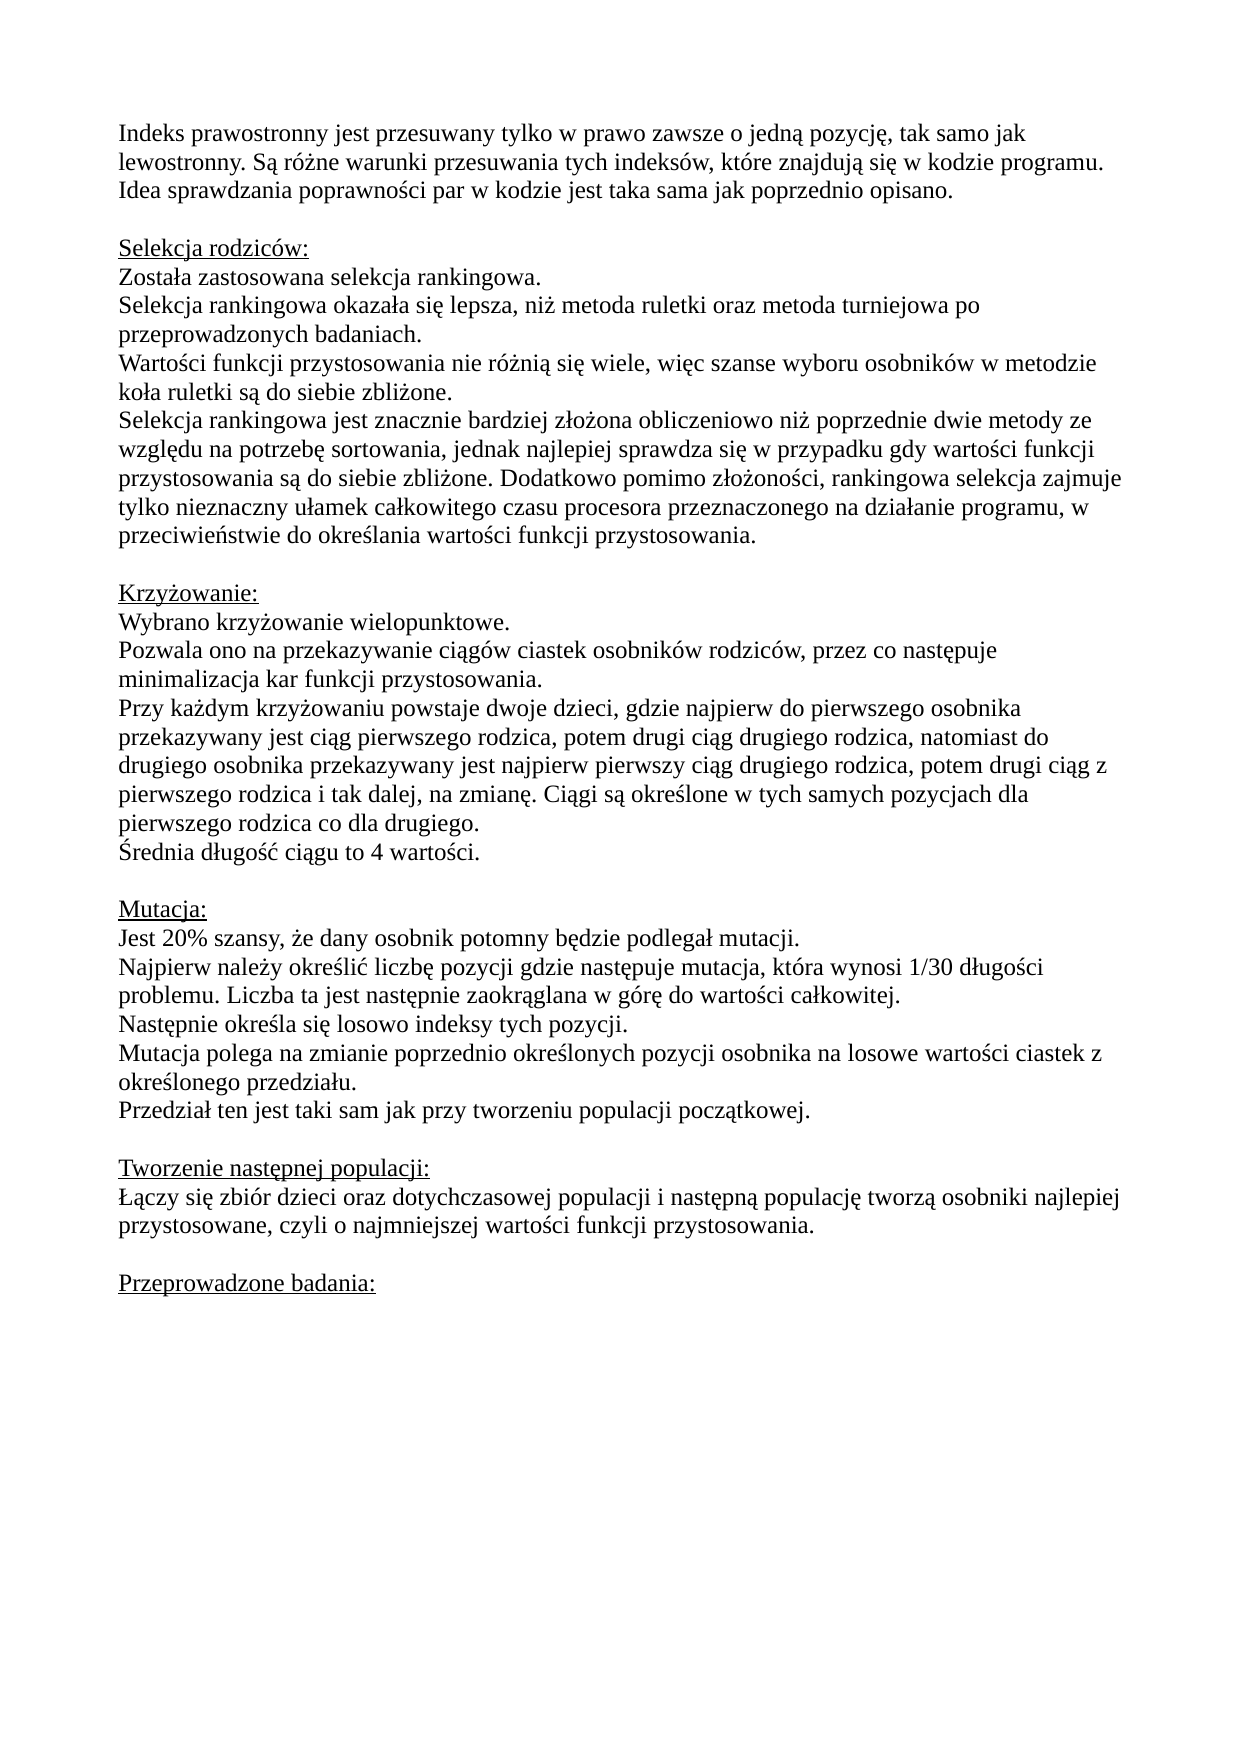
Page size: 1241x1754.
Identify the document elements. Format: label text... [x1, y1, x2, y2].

text Mutacja polega na zmianie poprzednio określonych pozycji osobnika na losowe wartości ciastek z określonego przedziału. [118, 1038, 1122, 1096]
text Selekcja rankingowa jest znacznie bardziej złożona obliczeniowo niż poprzednie dwie metody ze względu na potrzebę sortowania, jednak najlepiej sprawdza się w przypadku gdy wartości funkcji przystosowania są do siebie zbliżone. Dodatkowo pomimo złożoności, rankingowa selekcja zajmuje tylko nieznaczny ułamek całkowitego czasu procesora przeznaczonego na działanie programu, w przeciwieństwie do określania wartości funkcji przystosowania. [118, 406, 1122, 549]
text Pozwala ono na przekazywanie ciągów ciastek osobników rodziców, przez co następuje minimalizacja kar funkcji przystosowania. [118, 636, 1122, 693]
text Krzyżowanie: [118, 578, 1122, 607]
text Przeprowadzone badania: [118, 1268, 1122, 1297]
text Jest 20% szansy, że dany osobnik potomny będzie podlegał mutacji. [118, 923, 1122, 952]
text Selekcja rodziców: [118, 233, 1122, 262]
text Łączy się zbiór dzieci oraz dotychczasowej populacji i następną populację tworzą osobniki najlepiej przystosowane, czyli o najmniejszej wartości funkcji przystosowania. [118, 1182, 1122, 1239]
text Indeks prawostronny jest przesuwany tylko w prawo zawsze o jedną pozycję, tak samo jak lewostronny. Są różne warunki przesuwania tych indeksów, które znajdują się w kodzie programu. [118, 118, 1122, 176]
text Wybrano krzyżowanie wielopunktowe. [118, 607, 1122, 636]
text Następnie określa się losowo indeksy tych pozycji. [118, 1009, 1122, 1038]
text Idea sprawdzania poprawności par w kodzie jest taka sama jak poprzednio opisano. [118, 176, 1122, 204]
text Przy każdym krzyżowaniu powstaje dwoje dzieci, gdzie najpierw do pierwszego osobnika przekazywany jest ciąg pierwszego rodzica, potem drugi ciąg drugiego rodzica, natomiast do drugiego osobnika przekazywany jest najpierw pierwszy ciąg drugiego rodzica, potem drugi ciąg z pierwszego rodzica i tak dalej, na zmianę. Ciągi są określone w tych samych pozycjach dla pierwszego rodzica co dla drugiego. [118, 693, 1122, 837]
text Mutacja: [118, 894, 1122, 923]
text Przedział ten jest taki sam jak przy tworzeniu populacji początkowej. [118, 1096, 1122, 1124]
text Została zastosowana selekcja rankingowa. [118, 262, 1122, 291]
text Selekcja rankingowa okazała się lepsza, niż metoda ruletki oraz metoda turniejowa po przeprowadzonych badaniach. [118, 291, 1122, 348]
text Średnia długość ciągu to 4 wartości. [118, 837, 1122, 866]
text Wartości funkcji przystosowania nie różnią się wiele, więc szanse wyboru osobników w metodzie koła ruletki są do siebie zbliżone. [118, 348, 1122, 406]
text Najpierw należy określić liczbę pozycji gdzie następuje mutacja, która wynosi 1/30 długości problemu. Liczba ta jest następnie zaokrąglana w górę do wartości całkowitej. [118, 952, 1122, 1009]
text Tworzenie następnej populacji: [118, 1153, 1122, 1182]
